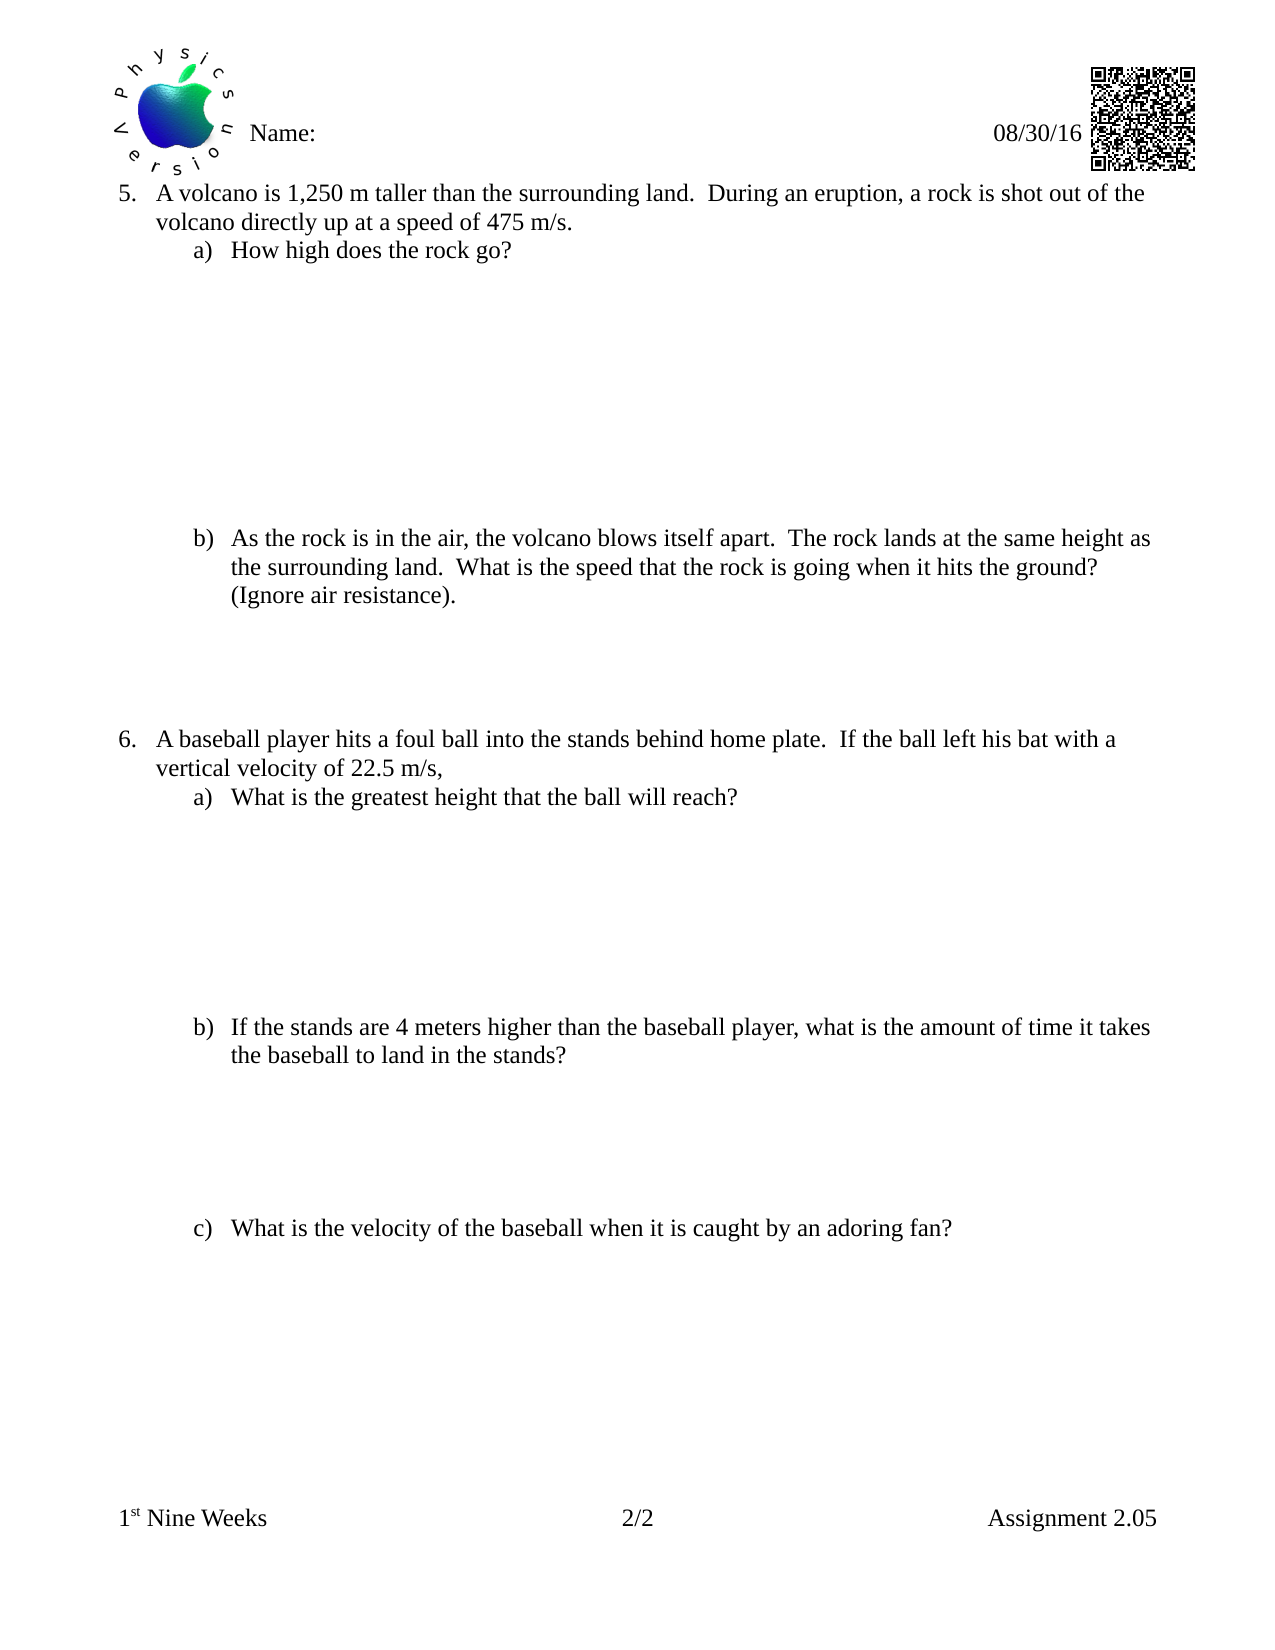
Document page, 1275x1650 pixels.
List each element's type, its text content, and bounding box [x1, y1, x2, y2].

list What is the velocity of the baseball when it is caught by an adoring fan? [193, 1213, 1157, 1242]
picture [1082, 58, 1203, 179]
list A volcano is 1,250 m taller than the surrounding land. During an eruption, a rock is shot out of the volcano directly up at a speed of 475 m/s. [118, 176, 1157, 236]
list If the stands are 4 meters higher than the baseball player, what is the amount of time it takes the baseball to land in the stands? [193, 1012, 1157, 1069]
list What is the greatest height that the ball will reach? [193, 782, 1157, 811]
picture [113, 48, 234, 176]
list A baseball player hits a foul ball into the stands behind home plate. If the ball left his bat with a vertical velocity of 22.5 m/s, [118, 724, 1157, 782]
list How high does the rock go? [193, 236, 1157, 264]
list As the rock is in the air, the volcano blows itself apart. The rock lands at the same height as the surrounding land. What is the speed that the rock is going when it hits the ground? (Ignore air resistance). [193, 523, 1157, 609]
